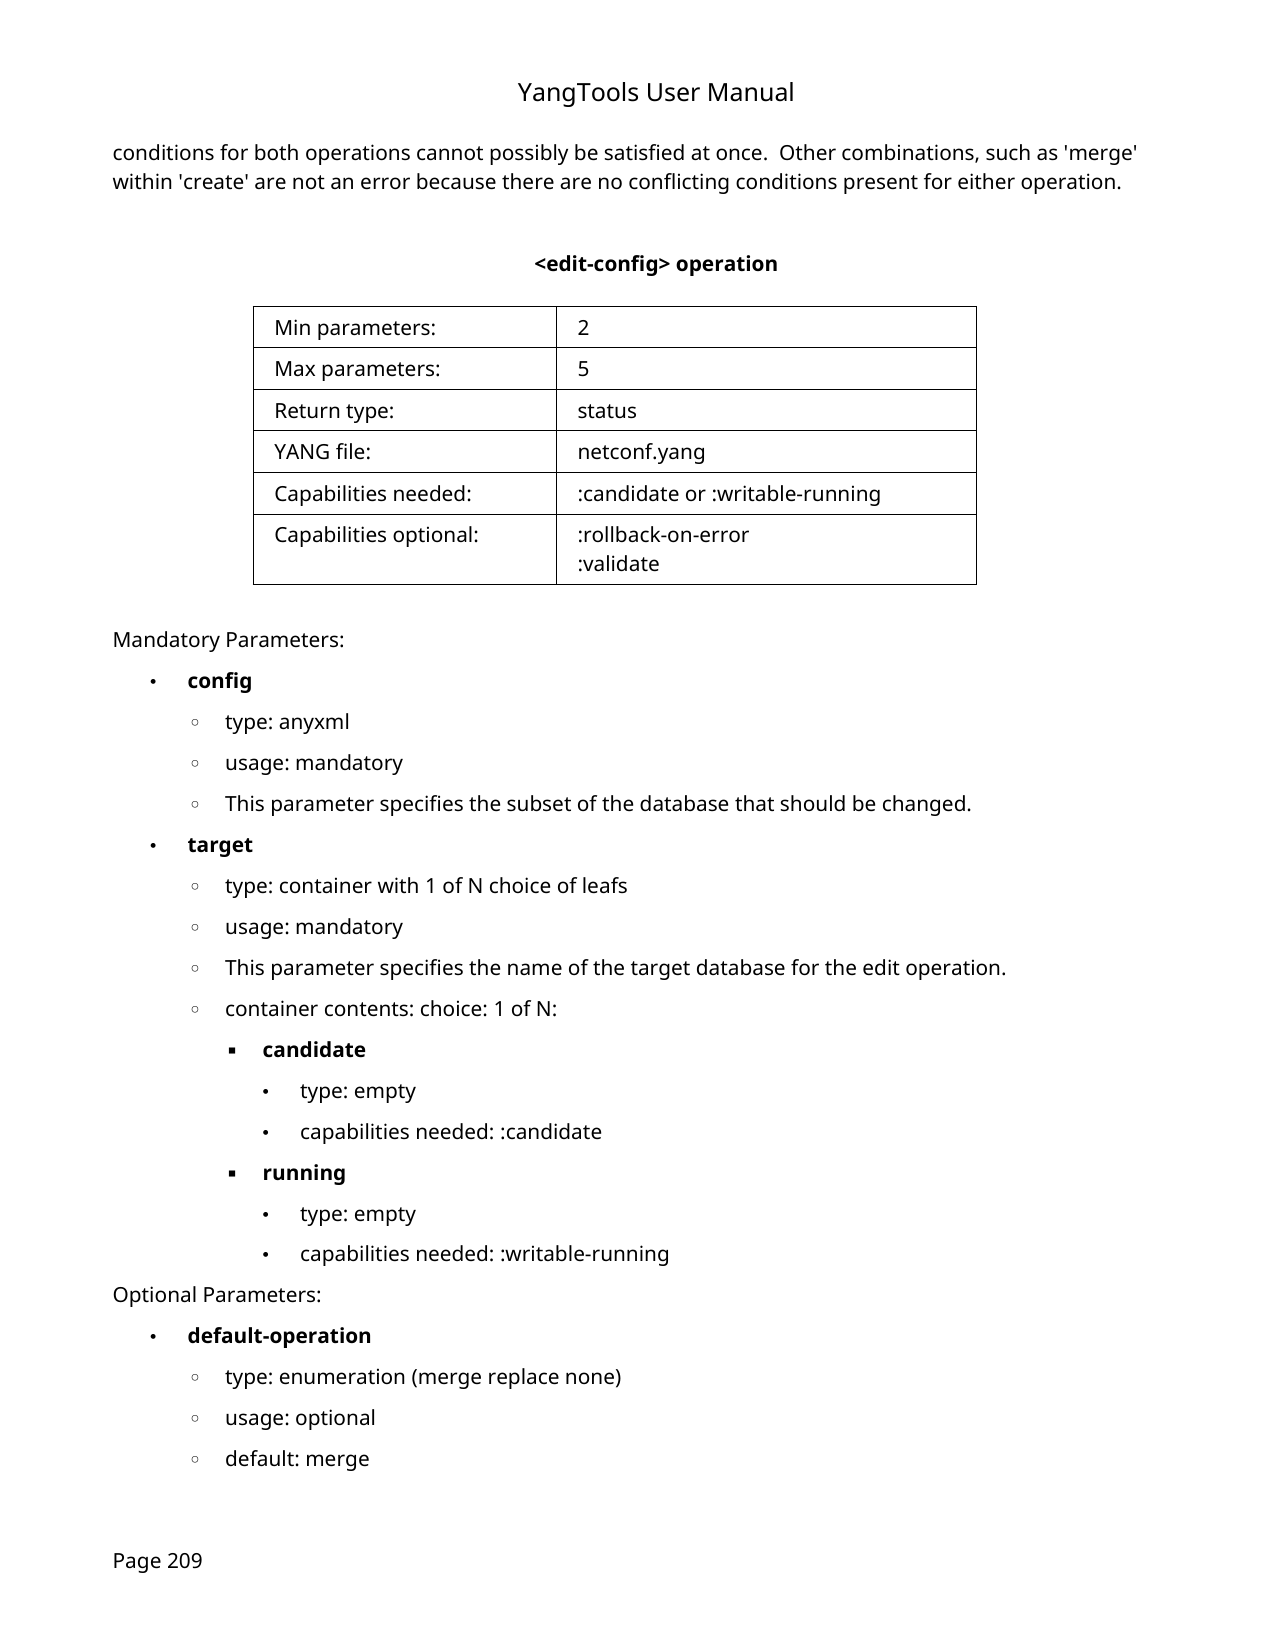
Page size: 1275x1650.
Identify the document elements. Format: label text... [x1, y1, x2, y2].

table_cell status [557, 390, 976, 430]
text conditions for both operations cannot possibly be satisfied at once. Other combinations, such as 'merge' within 'create' are not an error because there are no conflicting conditions present for either operation. [112, 138, 1200, 195]
table_cell YANG file: [254, 431, 556, 472]
list type: empty [262, 1076, 1200, 1104]
table_cell netconf.yang [557, 431, 976, 472]
text Optional Parameters: [112, 1281, 1200, 1309]
list type: container with 1 of N choice of leafs [187, 871, 1200, 899]
list default-operation [150, 1321, 1200, 1350]
list capabilities needed: :writable-running [262, 1239, 1200, 1268]
table_header Min parameters: [254, 307, 556, 347]
subtitle <edit-config> operation [127, 249, 1185, 277]
table_cell :rollback-on-error :validate [557, 515, 976, 583]
table_cell 5 [557, 348, 976, 389]
text Mandatory Parameters: [112, 626, 1200, 654]
list type: enumeration (merge replace none) [187, 1362, 1200, 1391]
list default: merge [187, 1444, 1200, 1473]
table_cell Capabilities optional: [254, 515, 556, 583]
list This parameter specifies the name of the target database for the edit operation. [187, 953, 1200, 981]
list usage: mandatory [187, 912, 1200, 941]
table_cell Return type: [254, 390, 556, 430]
table_cell Capabilities needed: [254, 473, 556, 513]
table_header 2 [557, 307, 976, 347]
list candidate [225, 1035, 1200, 1063]
list running [225, 1158, 1200, 1186]
table_cell :candidate or :writable-running [557, 473, 976, 513]
list target [150, 830, 1200, 859]
list type: empty [262, 1199, 1200, 1227]
list type: anyxml [187, 707, 1200, 736]
table_cell Max parameters: [254, 348, 556, 389]
list container contents: choice: 1 of N: [187, 994, 1200, 1022]
list capabilities needed: :candidate [262, 1117, 1200, 1145]
list usage: optional [187, 1403, 1200, 1432]
list config [150, 666, 1200, 695]
list usage: mandatory [187, 748, 1200, 777]
list This parameter specifies the subset of the database that should be changed. [187, 789, 1200, 818]
